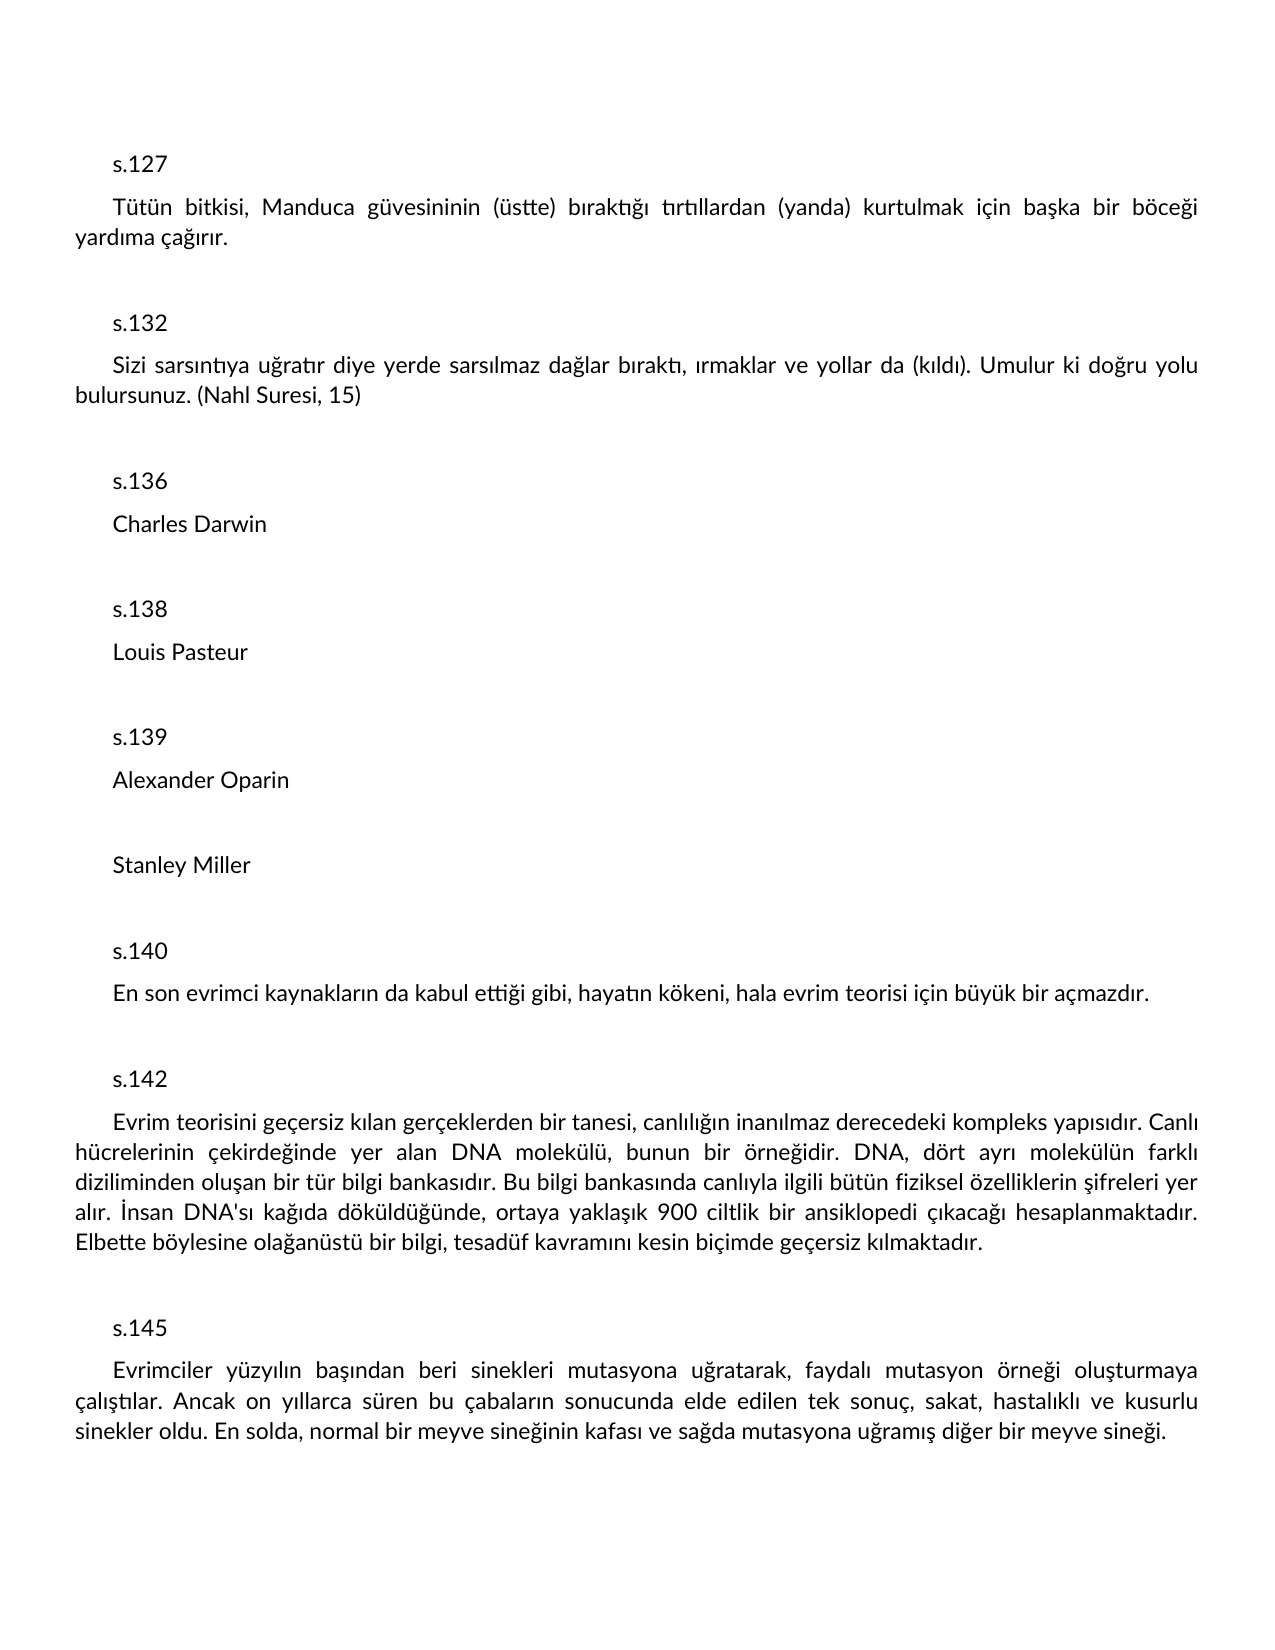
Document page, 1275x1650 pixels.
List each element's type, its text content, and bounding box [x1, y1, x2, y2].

text Louis Pasteur [75, 637, 1200, 665]
text s.138 [75, 595, 1200, 622]
text En son evrimci kaynakların da kabul ettiği gibi, hayatın kökeni, hala evrim teorisi için büyük bir açmazdır. [75, 979, 1200, 1007]
text s.145 [75, 1313, 1200, 1341]
text s.139 [75, 723, 1200, 750]
text s.142 [75, 1064, 1200, 1092]
text s.127 [75, 150, 1200, 177]
text Stanley Miller [75, 851, 1200, 878]
text s.132 [75, 308, 1200, 336]
text Sizi sarsıntıya uğratır diye yerde sarsılmaz dağlar bıraktı, ırmaklar ve yollar da (kıldı). Umulur ki doğru yolu bulursunuz. (Nahl Suresi, 15) [75, 351, 1200, 409]
text Evrim teorisini geçersiz kılan gerçeklerden bir tanesi, canlılığın inanılmaz derecedeki kompleks yapısıdır. Canlı hücrelerinin çekirdeğinde yer alan DNA molekülü, bunun bir örneğidir. DNA, dört ayrı molekülün farklı diziliminden oluşan bir tür bilgi bankasıdır. Bu bilgi bankasında canlıyla ilgili bütün fiziksel özelliklerin şifreleri yer alır. İnsan DNA'sı kağıda döküldüğünde, ortaya yaklaşık 900 ciltlik bir ansiklopedi çıkacağı hesaplanmaktadır. Elbette böylesine olağanüstü bir bilgi, tesadüf kavramını kesin biçimde geçersiz kılmaktadır. [75, 1107, 1200, 1256]
text Evrimciler yüzyılın başından beri sinekleri mutasyona uğratarak, faydalı mutasyon örneği oluşturmaya çalıştılar. Ancak on yıllarca süren bu çabaların sonucunda elde edilen tek sonuç, sakat, hastalıklı ve kusurlu sinekler oldu. En solda, normal bir meyve sineğinin kafası ve sağda mutasyona uğramış diğer bir meyve sineği. [75, 1356, 1200, 1444]
text Alexander Oparin [75, 766, 1200, 793]
text s.136 [75, 467, 1200, 494]
text s.140 [75, 936, 1200, 964]
text Charles Darwin [75, 509, 1200, 537]
text Tütün bitkisi, Manduca güvesininin (üstte) bıraktığı tırtıllardan (yanda) kurtulmak için başka bir böceği yardıma çağırır. [75, 193, 1200, 250]
